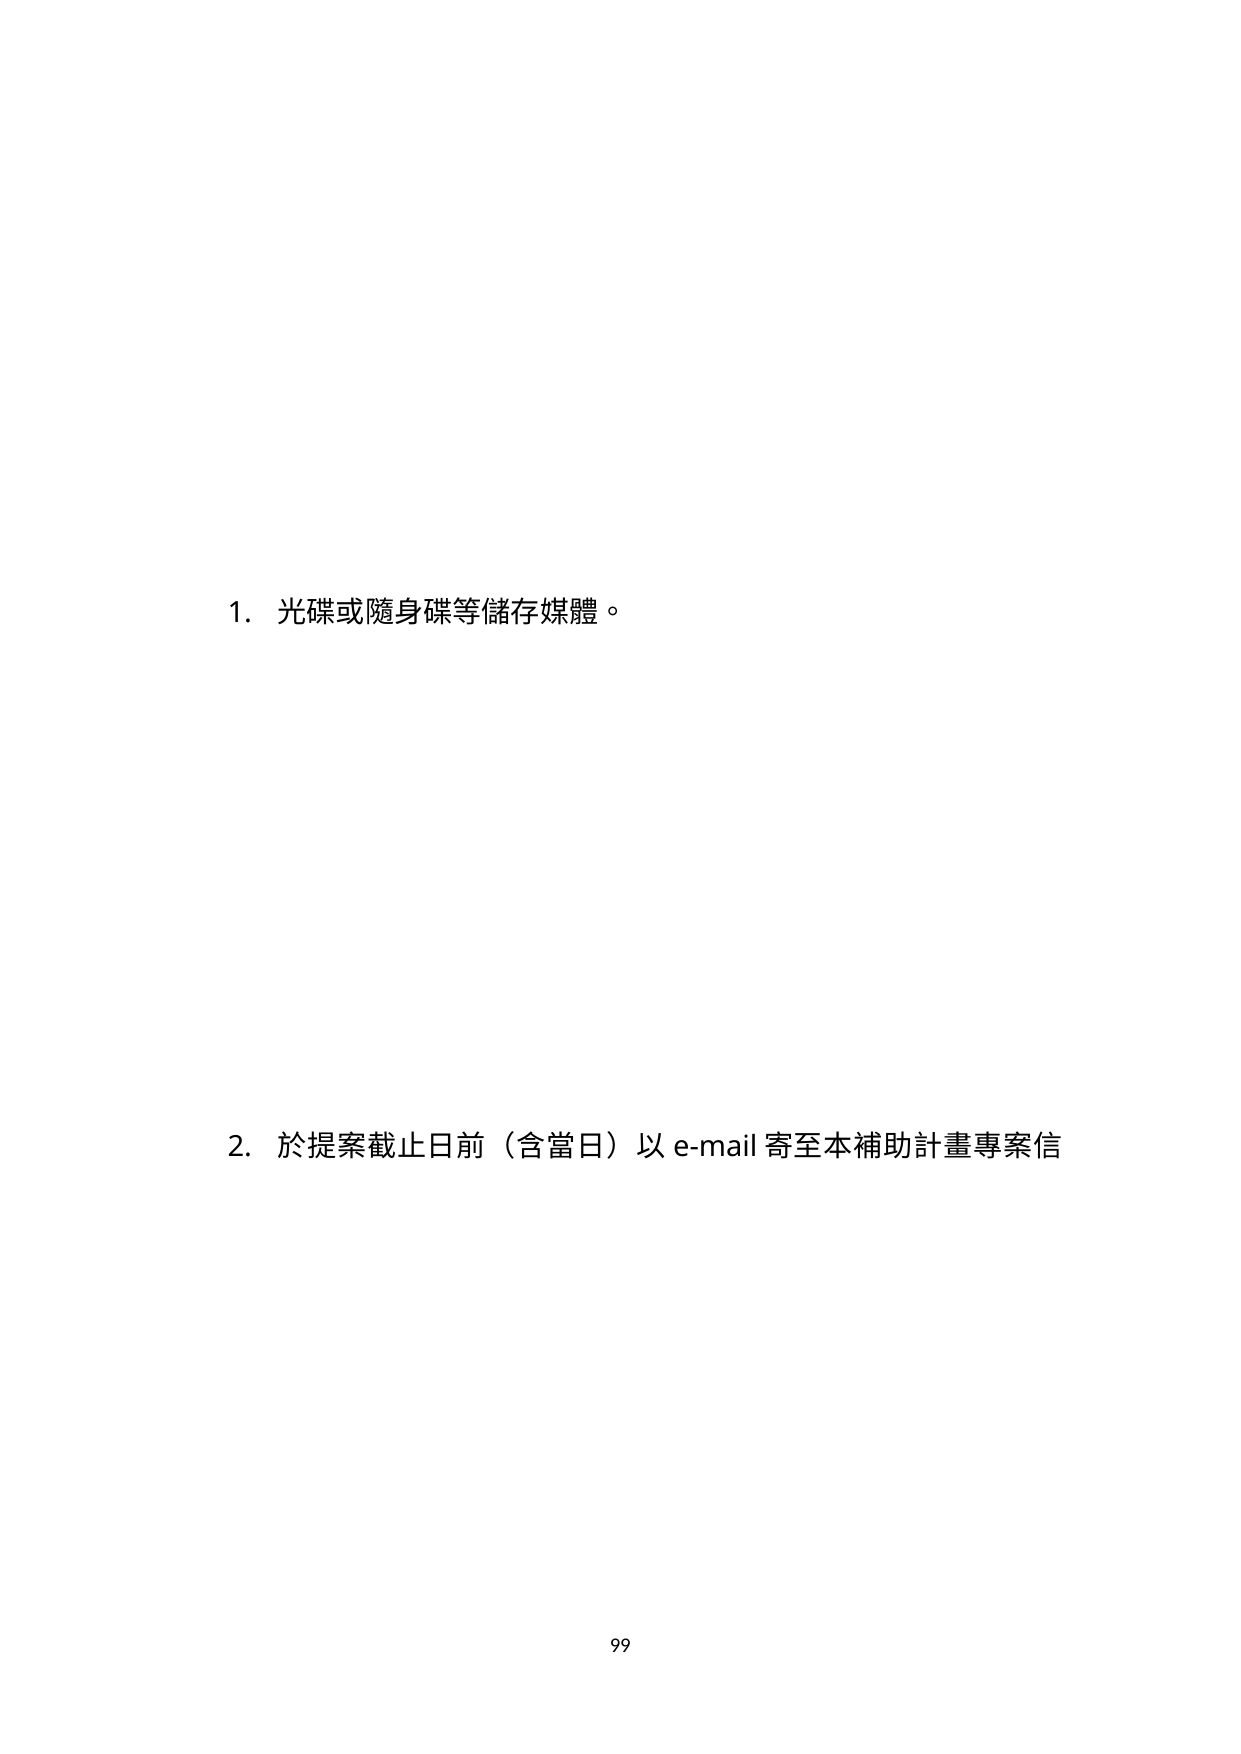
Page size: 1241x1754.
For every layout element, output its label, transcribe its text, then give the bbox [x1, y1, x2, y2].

list 於提案截止日前（含當日）以e-mail寄至本補助計畫專案信 [227, 877, 1063, 1412]
list 光碟或隨身碟等儲存媒體。 [227, 342, 1063, 877]
